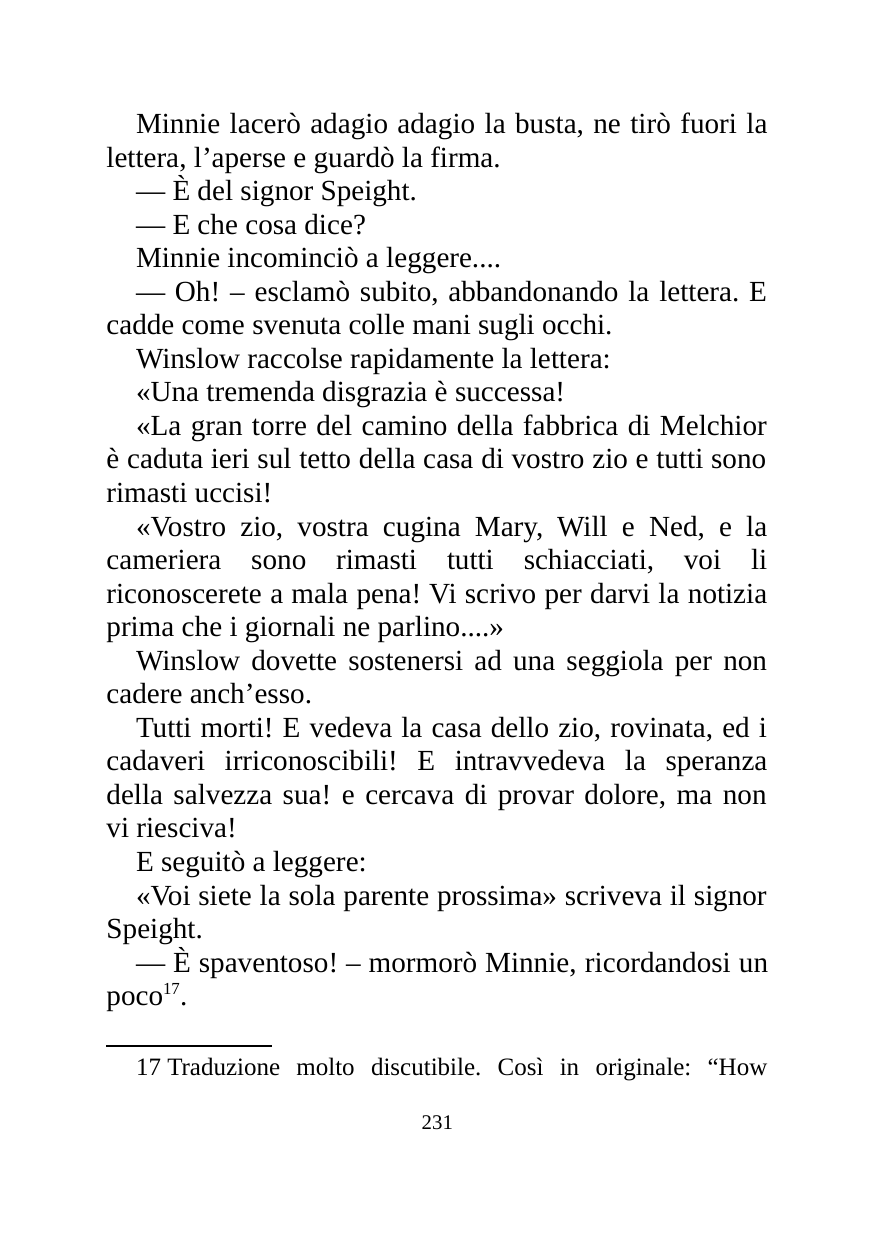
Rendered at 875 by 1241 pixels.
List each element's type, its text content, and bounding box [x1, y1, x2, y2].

text Traduzione molto discutibile. Così in originale: “How [106, 1052, 768, 1080]
text — Oh! – esclamò subito, abbandonando la lettera. E cadde come svenuta colle mani sugli occhi. [106, 274, 768, 341]
text «La gran torre del camino della fabbrica di Melchior è caduta ieri sul tetto della casa di vostro zio e tutti sono rimasti uccisi! [106, 408, 768, 509]
text Tutti morti! E vedeva la casa dello zio, rovinata, ed i cadaveri irriconoscibili! E intravvedeva la speranza della salvezza sua! e cercava di provar dolore, ma non vi riesciva! [106, 710, 768, 844]
text Winslow dovette sostenersi ad una seggiola per non cadere anch’esso. [106, 643, 768, 710]
text — È spaventoso! – mormorò Minnie, ricordandosi un poco. [106, 945, 768, 1012]
text «Una tremenda disgrazia è successa! [106, 374, 768, 408]
text «Vostro zio, vostra cugina Mary, Will e Ned, e la cameriera sono rimasti tutti schiacciati, voi li riconoscerete a mala pena! Vi scrivo per darvi la notizia prima che i giornali ne parlino....» [106, 509, 768, 643]
text «Voi siete la sola parente prossima» scriveva il signor Speight. [106, 878, 768, 945]
text E seguitò a leggere: [106, 844, 768, 878]
text Minnie lacerò adagio adagio la busta, ne tirò fuori la lettera, l’aperse e guardò la firma. [106, 106, 768, 173]
text — E che cosa dice? [106, 207, 768, 240]
text Minnie incominciò a leggere.... [106, 240, 768, 274]
text — È del signor Speight. [106, 173, 768, 207]
text Winslow raccolse rapidamente la lettera: [106, 341, 768, 374]
